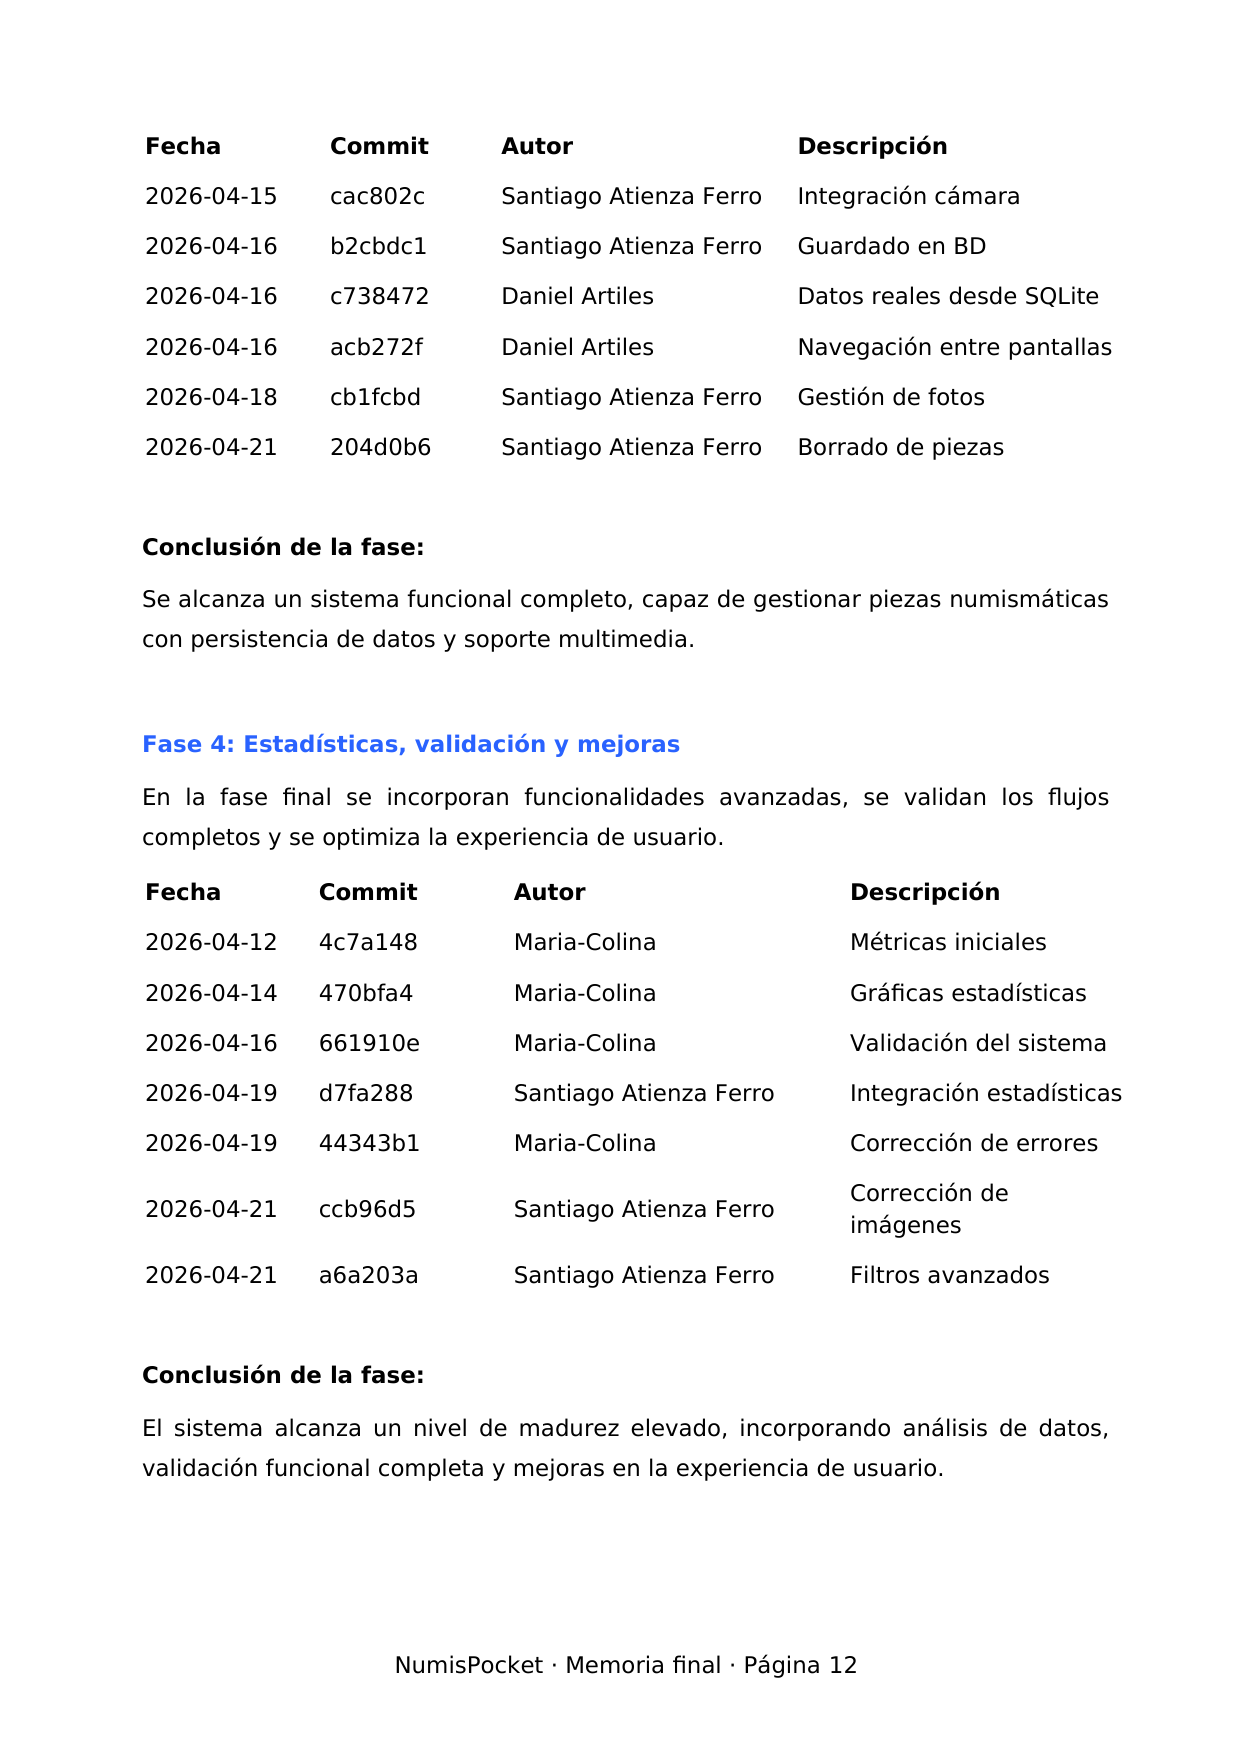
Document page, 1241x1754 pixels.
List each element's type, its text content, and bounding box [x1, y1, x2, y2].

text En la fase final se incorporan funcionalidades avanzadas, se validan los flujos completos y se optimiza la experiencia de usuario. [142, 784, 1110, 851]
table_cell cac802c [327, 180, 498, 230]
text Conclusión de la fase: [142, 534, 1110, 561]
table_cell Daniel Artiles [498, 281, 794, 331]
table_header Commit [316, 876, 511, 927]
table_cell 2026-04-19 [142, 1128, 316, 1178]
table_cell Métricas iniciales [847, 927, 1131, 977]
table_header Commit [327, 130, 498, 180]
table_cell Corrección de imágenes [847, 1178, 1131, 1260]
table_cell Filtros avanzados [847, 1260, 1131, 1310]
table_header Fecha [142, 130, 327, 180]
table_cell ccb96d5 [316, 1178, 511, 1260]
table_cell 204d0b6 [327, 431, 498, 481]
text El sistema alcanza un nivel de madurez elevado, incorporando análisis de datos, validación funcional completa y mejoras en la experiencia de usuario. [142, 1415, 1110, 1482]
table_cell 2026-04-19 [142, 1077, 316, 1127]
table_cell Gestión de fotos [794, 381, 1119, 431]
table_header Autor [498, 130, 794, 180]
table_cell Santiago Atienza Ferro [498, 180, 794, 230]
table_cell Gráficas estadísticas [847, 977, 1131, 1027]
table_cell a6a203a [316, 1260, 511, 1310]
table_cell 2026-04-18 [142, 381, 327, 431]
table_cell Integración estadísticas [847, 1077, 1131, 1127]
table_cell 2026-04-16 [142, 281, 327, 331]
table_cell Navegación entre pantallas [794, 331, 1119, 381]
table_cell Integración cámara [794, 180, 1119, 230]
table_cell Santiago Atienza Ferro [498, 230, 794, 281]
table_cell 2026-04-16 [142, 1027, 316, 1077]
table_cell Corrección de errores [847, 1128, 1131, 1178]
table_cell cb1fcbd [327, 381, 498, 431]
table_cell Maria-Colina [511, 1128, 847, 1178]
table_cell 2026-04-16 [142, 331, 327, 381]
table_cell Daniel Artiles [498, 331, 794, 381]
table_cell Santiago Atienza Ferro [511, 1260, 847, 1310]
table_header Descripción [794, 130, 1119, 180]
table_cell Santiago Atienza Ferro [498, 431, 794, 481]
table_cell b2cbdc1 [327, 230, 498, 281]
table_cell Santiago Atienza Ferro [511, 1077, 847, 1127]
table_cell Datos reales desde SQLite [794, 281, 1119, 331]
table_header Descripción [847, 876, 1131, 927]
table_cell 470bfa4 [316, 977, 511, 1027]
table_cell 44343b1 [316, 1128, 511, 1178]
table_header Fecha [142, 876, 316, 927]
table_cell Maria-Colina [511, 977, 847, 1027]
table_cell Maria-Colina [511, 927, 847, 977]
table_cell 2026-04-21 [142, 1178, 316, 1260]
subtitle Fase 4: Estadísticas, validación y mejoras [142, 731, 1110, 758]
table_cell Maria-Colina [511, 1027, 847, 1077]
table_cell 2026-04-16 [142, 230, 327, 281]
table_cell 4c7a148 [316, 927, 511, 977]
table_cell acb272f [327, 331, 498, 381]
table_cell 2026-04-12 [142, 927, 316, 977]
table_cell 2026-04-15 [142, 180, 327, 230]
text Se alcanza un sistema funcional completo, capaz de gestionar piezas numismáticas con persistencia de datos y soporte multimedia. [142, 586, 1110, 653]
table_cell 2026-04-21 [142, 1260, 316, 1310]
table_cell 2026-04-21 [142, 431, 327, 481]
table_cell Guardado en BD [794, 230, 1119, 281]
table_cell Borrado de piezas [794, 431, 1119, 481]
table_cell Santiago Atienza Ferro [511, 1178, 847, 1260]
table_cell 2026-04-14 [142, 977, 316, 1027]
table_cell d7fa288 [316, 1077, 511, 1127]
table_cell 661910e [316, 1027, 511, 1077]
text Conclusión de la fase: [142, 1362, 1110, 1389]
table_header Autor [511, 876, 847, 927]
table_cell Santiago Atienza Ferro [498, 381, 794, 431]
table_cell c738472 [327, 281, 498, 331]
table_cell Validación del sistema [847, 1027, 1131, 1077]
